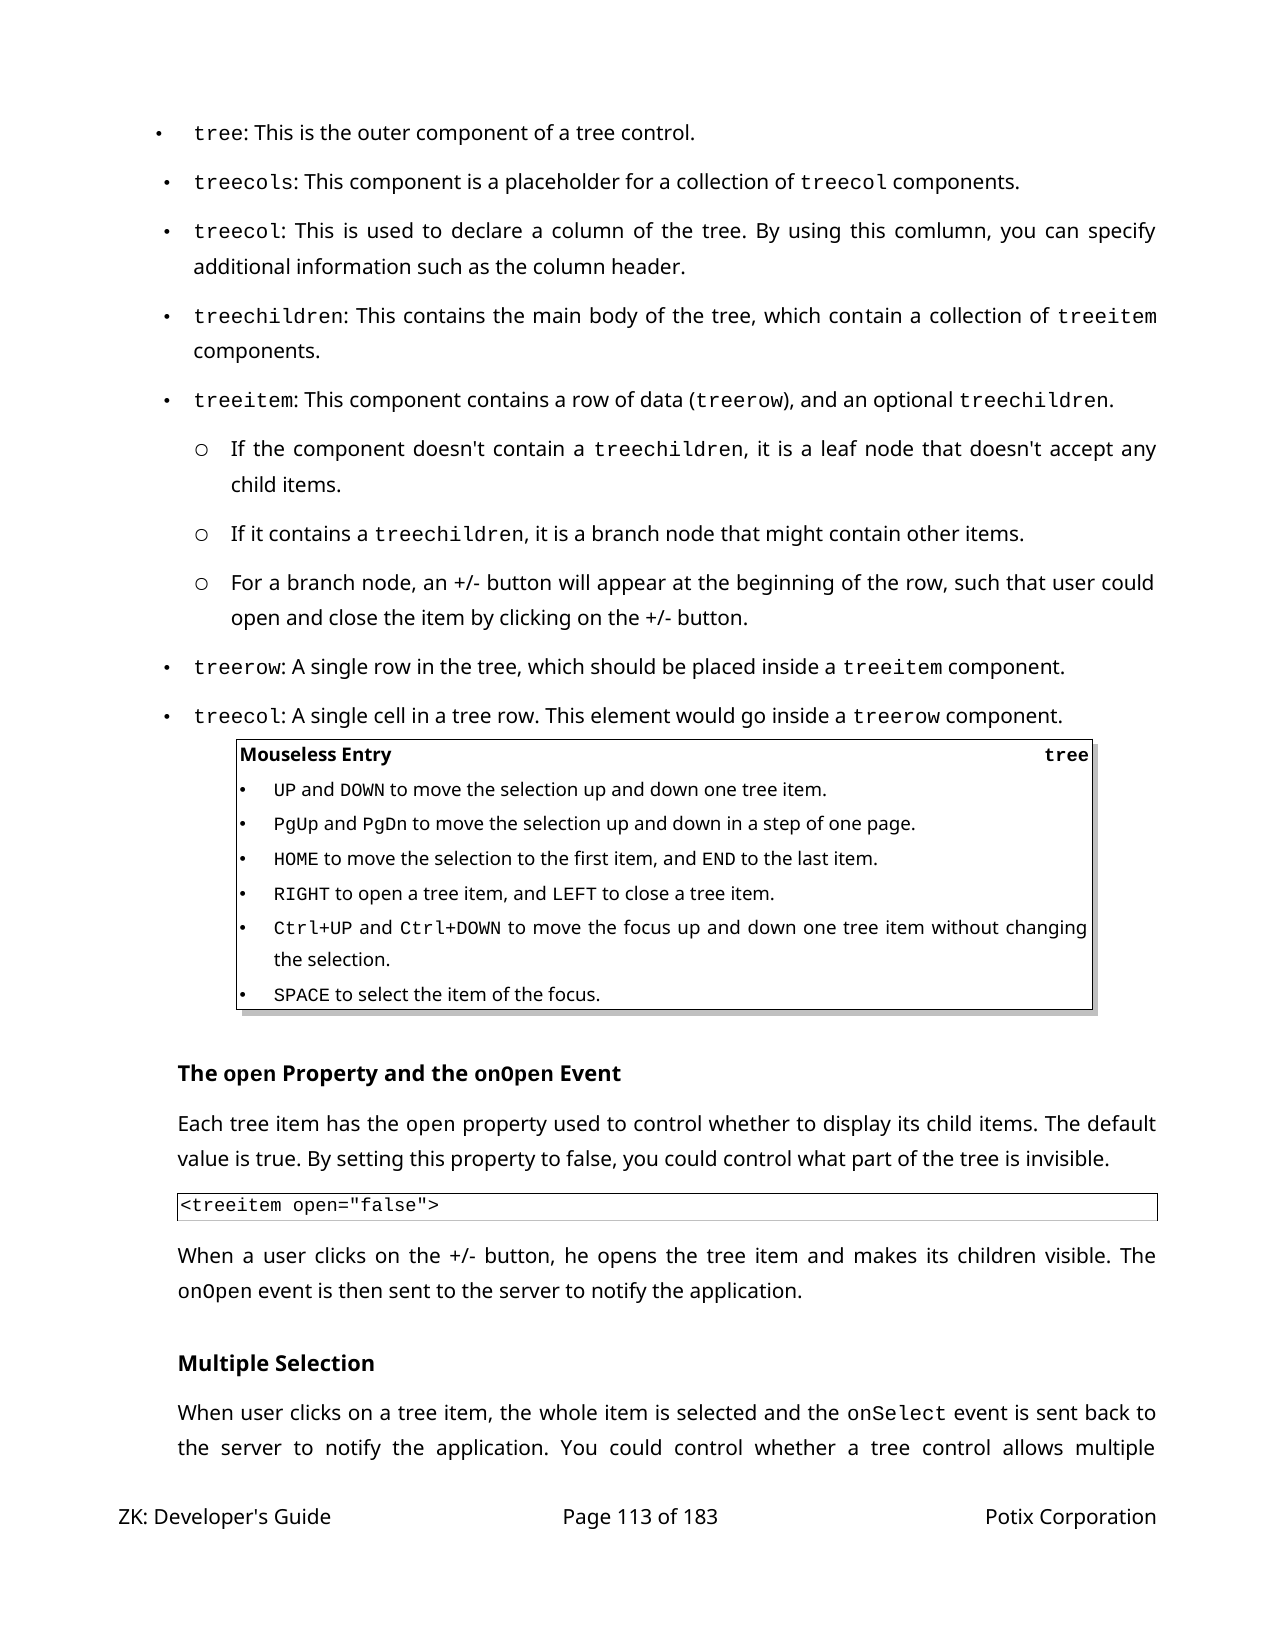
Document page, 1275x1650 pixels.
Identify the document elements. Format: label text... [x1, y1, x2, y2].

text When a user clicks on the +/- button, he opens the tree item and makes its children visible. The onOpen event is then sent to the server to notify the application. [177, 1241, 1157, 1305]
list treerow: A single row in the tree, which should be placed inside a treeitem component. [164, 652, 1157, 681]
list UP and DOWN to move the selection up and down one tree item. [237, 773, 1092, 802]
list treecol: A single cell in a tree row. This element would go inside a treerow component. [164, 701, 1157, 730]
list PgUp and PgDn to move the selection up and down in a step of one page. [237, 808, 1092, 836]
subtitle Multiple Selection [177, 1347, 1157, 1377]
list If it contains a treechildren, it is a branch node that might contain other items. [193, 519, 1157, 547]
text Each tree item has the open property used to control whether to display its child items. The default value is true. By setting this property to false, you could control what part of the tree is invisible. [177, 1109, 1157, 1173]
text <treeitem open="false"> [178, 1194, 1157, 1220]
list HOME to move the selection to the first item, and END to the last item. [237, 842, 1092, 871]
list RIGHT to open a tree item, and LEFT to close a tree item. [237, 877, 1092, 906]
list Ctrl+UP and Ctrl+DOWN to move the focus up and down one tree item without changing the selection. [237, 911, 1092, 972]
text Mouseless Entry tree [237, 740, 1092, 767]
list If the component doesn't contain a treechildren, it is a leaf node that doesn't accept any child items. [193, 434, 1157, 498]
list treeitem: This component contains a row of data (treerow), and an optional treechildren. [164, 385, 1157, 414]
list For a branch node, an +/- button will appear at the beginning of the row, such that user could open and close the item by clicking on the +/- button. [193, 568, 1157, 631]
list SPACE to select the item of the focus. [237, 978, 1092, 1009]
text When user clicks on a tree item, the whole item is selected and the onSelect event is sent back to the server to notify the application. You could control whether a tree control allows multiple [177, 1398, 1157, 1462]
list tree: This is the outer component of a tree control. [156, 118, 1157, 147]
list treechildren: This contains the main body of the tree, which contain a collection of treeitem components. [164, 301, 1157, 364]
list treecol: This is used to declare a column of the tree. By using this comlumn, you can specify additional information such as the column header. [164, 216, 1157, 280]
list treecols: This component is a placeholder for a collection of treecol components. [164, 167, 1157, 196]
subtitle The open Property and the onOpen Event [177, 1058, 1157, 1088]
